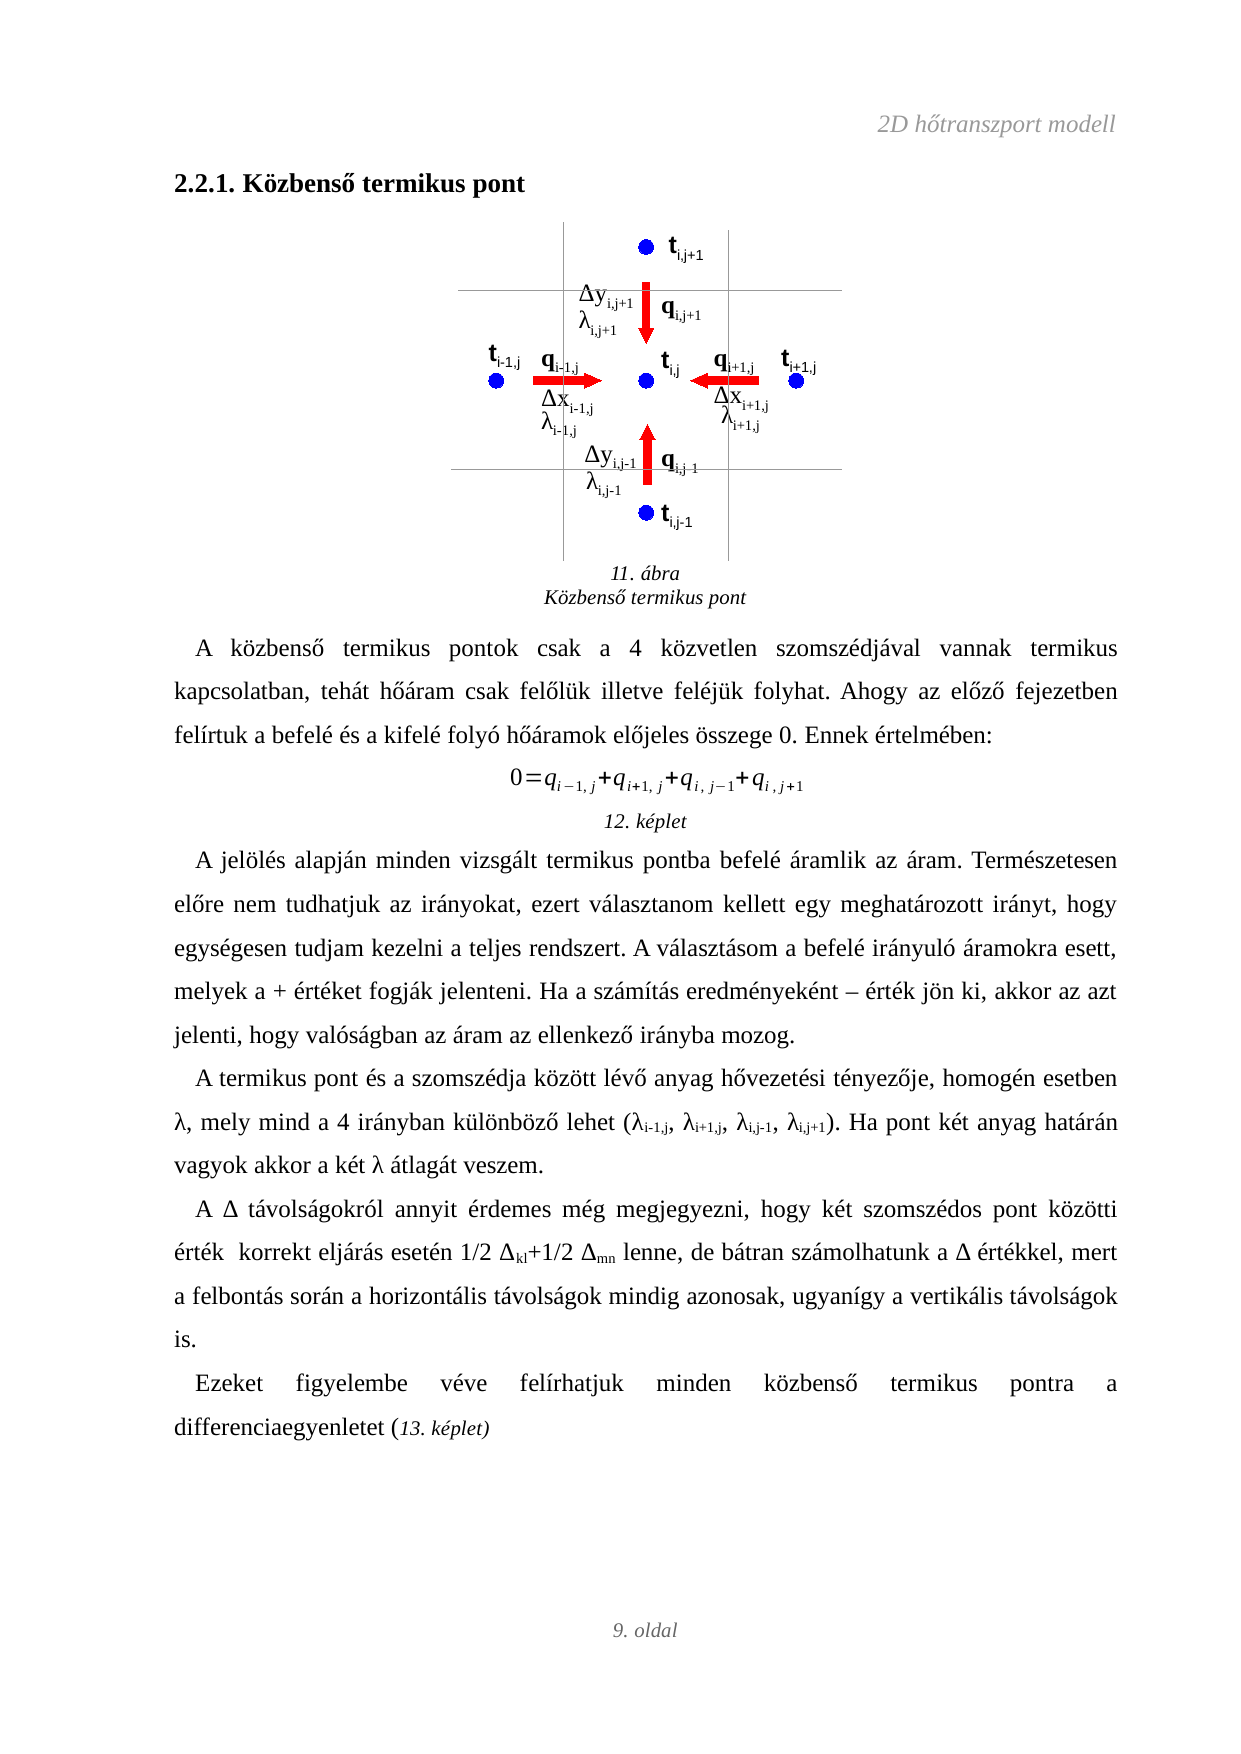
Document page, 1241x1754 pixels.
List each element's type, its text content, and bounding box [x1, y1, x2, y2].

text 11. ábra [174, 561, 1118, 584]
text A termikus pont és a szomszédja között lévő anyag hővezetési tényezője, homogén esetben λ, mely mind a 4 irányban különböző lehet (λi-1,j, λi+1,j, λi,j-1, λi,j+1). Ha pont két anyag határán vagyok akkor a két λ átlagát veszem. [174, 1063, 1118, 1179]
text A Δ távolságokról annyit érdemes még megjegyezni, hogy két szomszédos pont közötti érték korrekt eljárás esetén 1/2 Δkl+1/2 Δmn lenne, de bátran számolhatunk a Δ értékkel, mert a felbontás során a horizontális távolságok mindig azonosak, ugyanígy a vertikális távolságok is. [174, 1194, 1118, 1353]
text Közbenső termikus pont [174, 584, 1118, 609]
subtitle Közbenső termikus pont [174, 168, 1118, 199]
text 12. képlet [174, 809, 1118, 833]
text A közbenső termikus pontok csak a 4 közvetlen szomszédjával vannak termikus kapcsolatban, tehát hőáram csak felőlük illetve feléjük folyhat. Ahogy az előző fejezetben felírtuk a befelé és a kifelé folyó hőáramok előjeles összege 0. Ennek értelmében: [174, 633, 1118, 749]
text A jelölés alapján minden vizsgált termikus pontba befelé áramlik az áram. Természetesen előre nem tudhatjuk az irányokat, ezert választanom kellett egy meghatározott irányt, hogy egységesen tudjam kezelni a teljes rendszert. A választásom a befelé irányuló áramokra esett, melyek a + értéket fogják jelenteni. Ha a számítás eredményeként – érték jön ki, akkor az azt jelenti, hogy valóságban az áram az ellenkező irányba mozog. [174, 845, 1118, 1048]
text Ezeket figyelembe véve felírhatjuk minden közbenső termikus pontra a differenciaegyenletet (13. képlet) [174, 1368, 1118, 1440]
